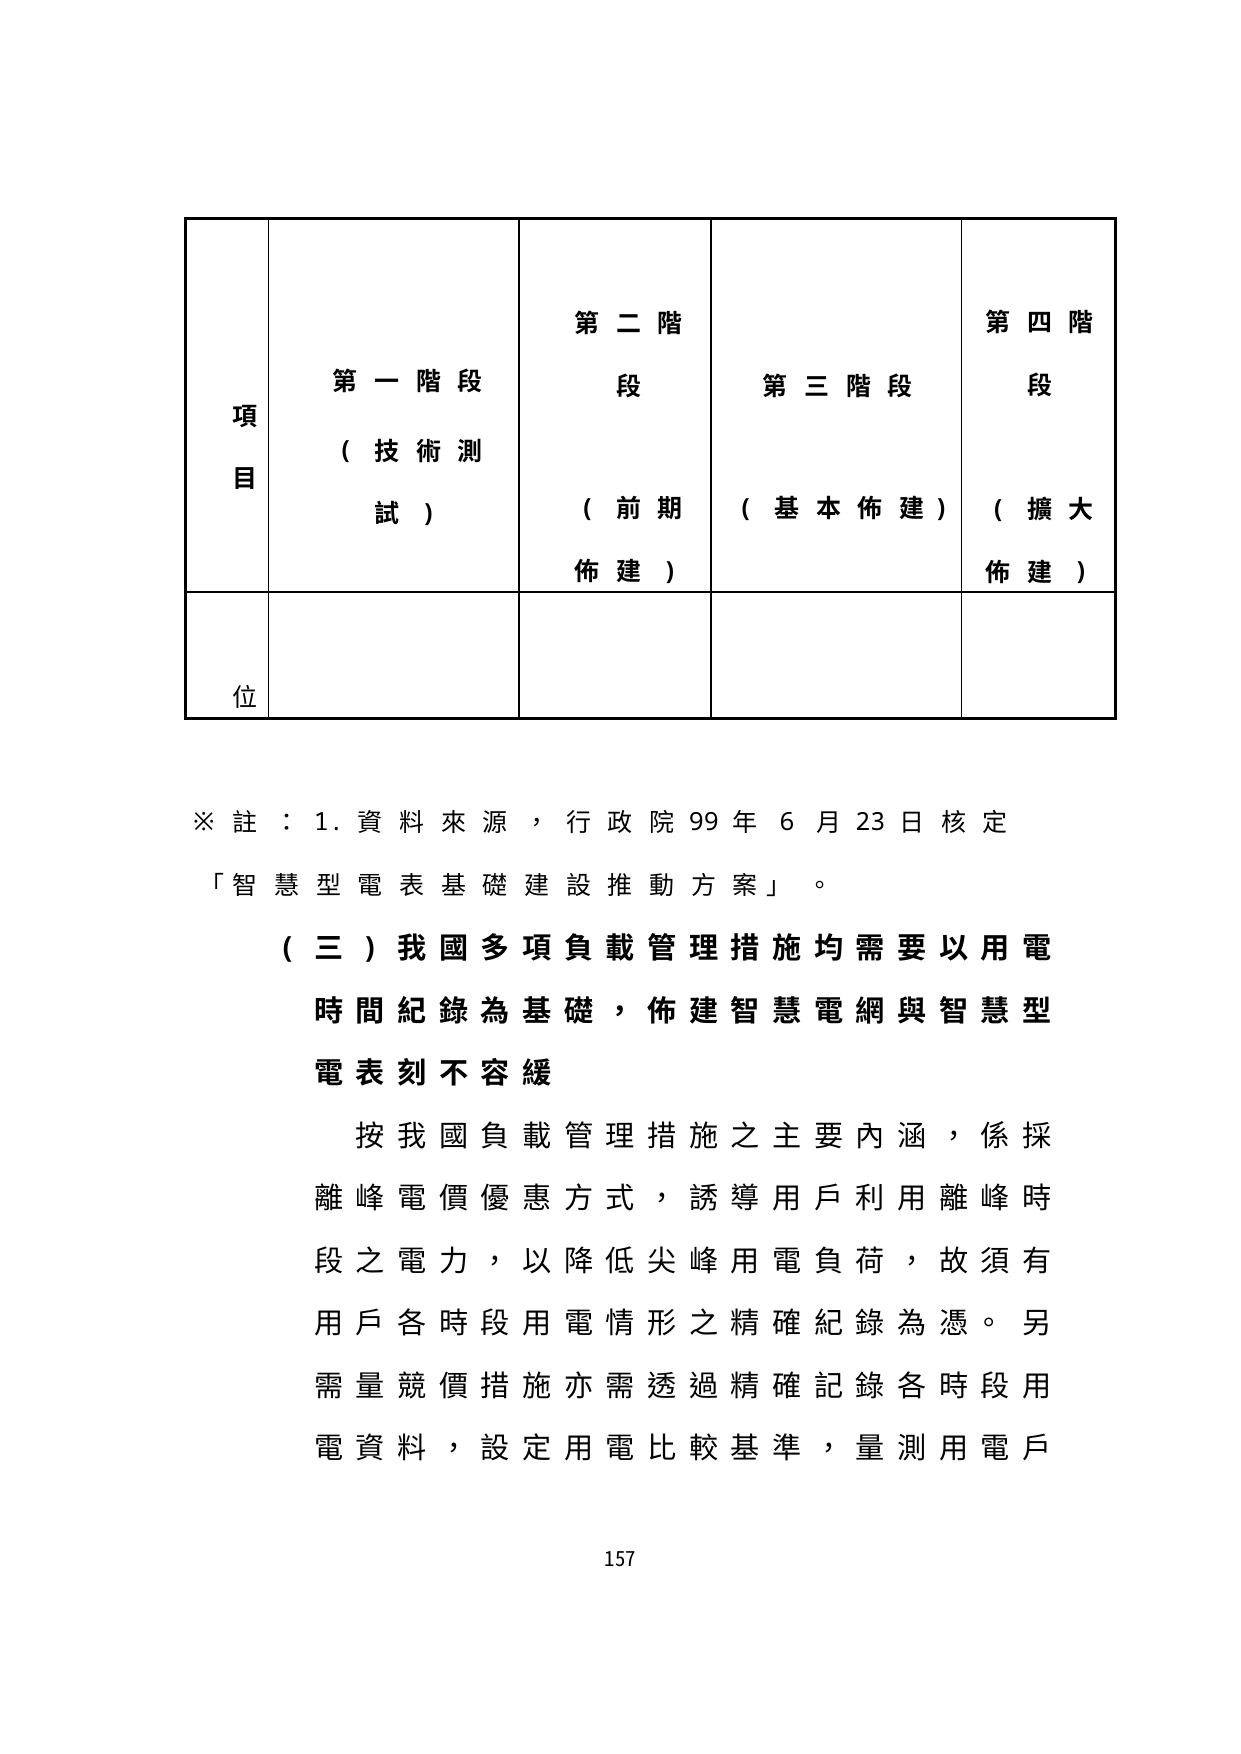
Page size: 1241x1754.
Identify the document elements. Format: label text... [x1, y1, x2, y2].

table_cell 位 [187, 593, 268, 717]
table_cell [962, 593, 1114, 717]
text ※註：1.資料來源，行政院99年6月23日核定「智慧型電表基礎建設推動方案」。 [173, 779, 1058, 904]
table_header 項目 [187, 220, 268, 591]
table_header 第三階段 (基本佈建) [712, 220, 961, 591]
table_header 第一階段 (技術測試) [269, 220, 518, 591]
text (三)我國多項負載管理措施均需要以用電時間紀錄為基礎，佈建智慧電網與智慧型電表刻不容緩 [242, 904, 1058, 1092]
text 按我國負載管理措施之主要內涵，係採離峰電價優惠方式，誘導用戶利用離峰時段之電力，以降低尖峰用電負荷，故須有用戶各時段用電情形之精確紀錄為憑。另需量競價措施亦需透過精確記錄各時段用電資料，設定用電比較基準，量測用電戶 [271, 1092, 1058, 1467]
table_cell [712, 593, 961, 717]
table_header 第二階段 (前期佈建) [520, 220, 710, 591]
table_cell [269, 593, 518, 717]
table_header 第四階段 (擴大佈建) [962, 220, 1114, 591]
table_cell [520, 593, 710, 717]
